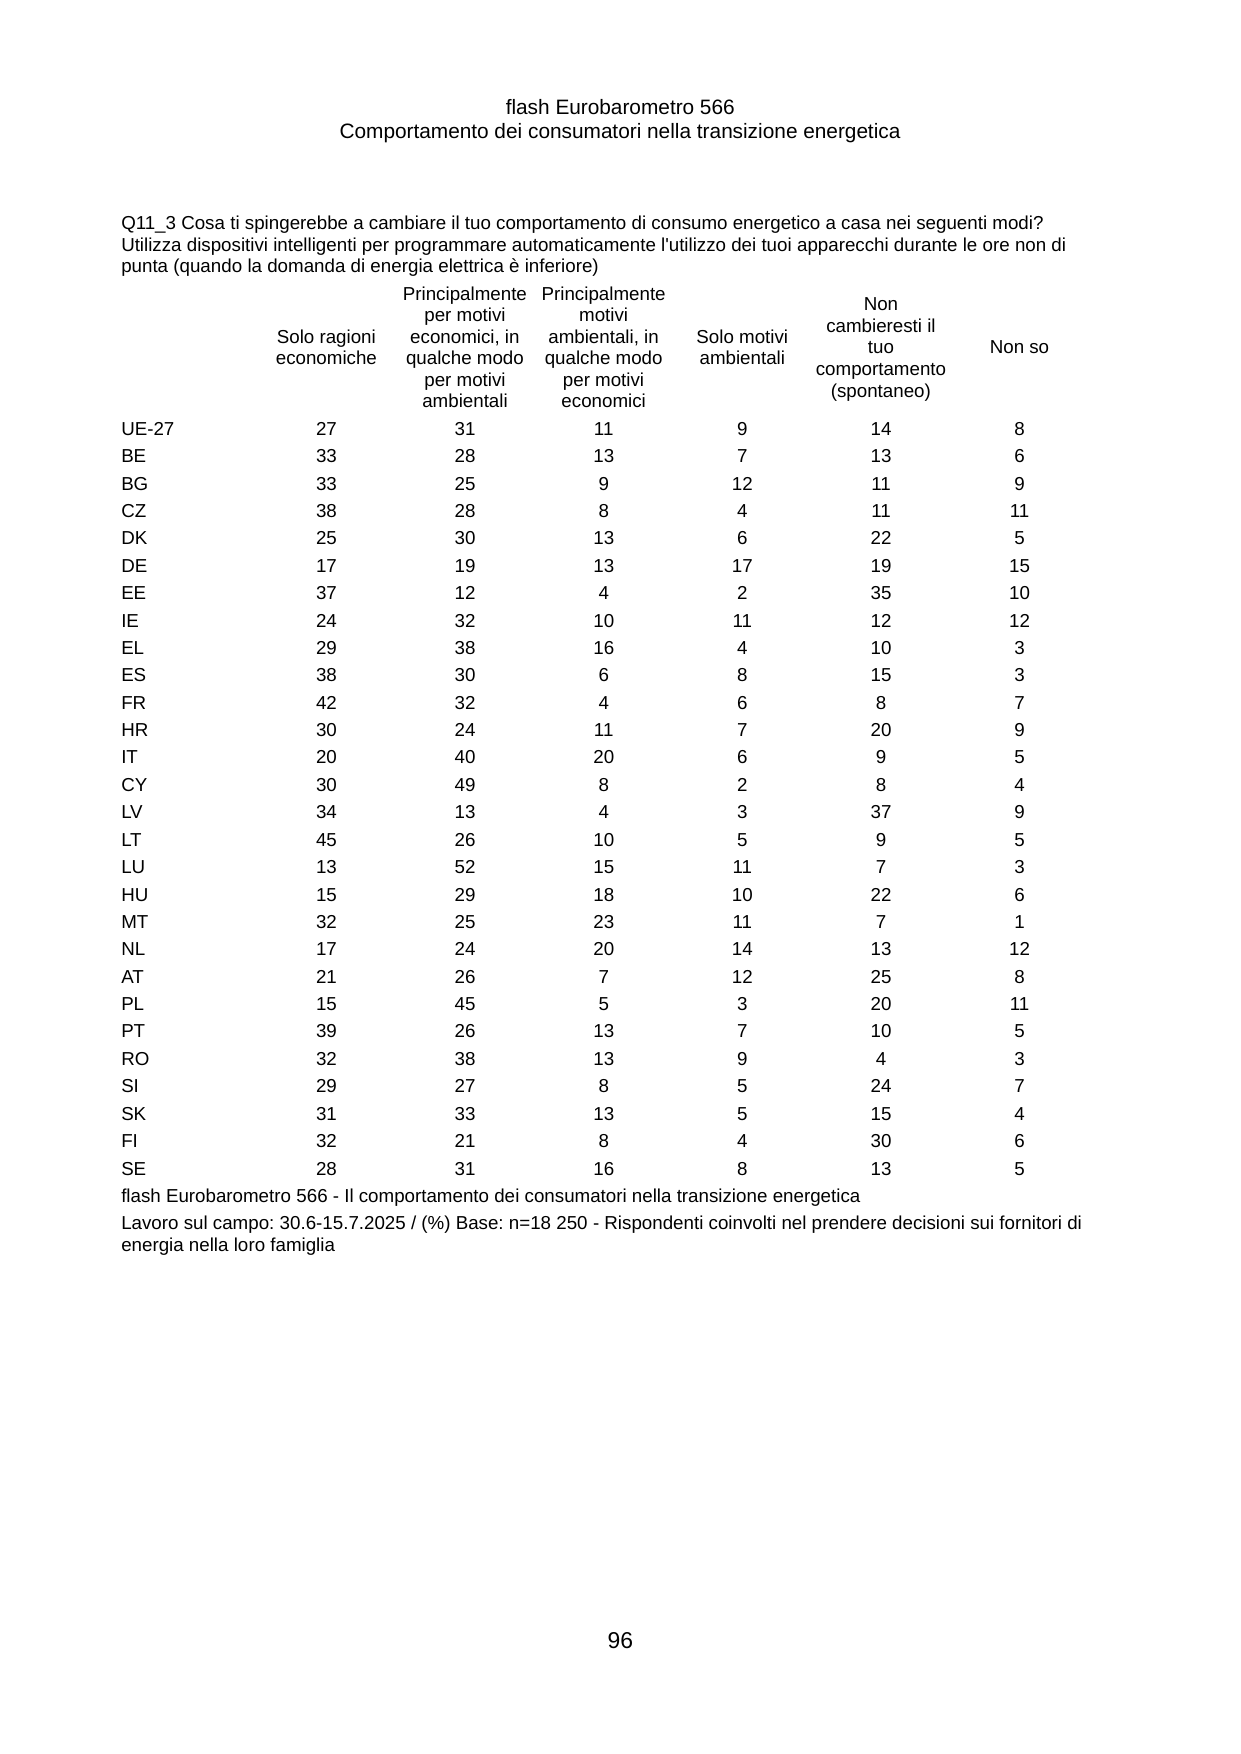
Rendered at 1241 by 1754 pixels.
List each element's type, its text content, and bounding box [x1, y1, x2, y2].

table_cell 5 [950, 1018, 1089, 1045]
table_cell 40 [395, 744, 534, 771]
table_cell 13 [257, 853, 395, 880]
table_cell 8 [950, 963, 1089, 990]
table_cell 15 [950, 552, 1089, 579]
table_cell 11 [673, 606, 811, 634]
table_cell 10 [811, 634, 950, 661]
table_cell 11 [950, 990, 1089, 1017]
table_cell 5 [950, 524, 1089, 552]
table_cell 32 [257, 908, 395, 935]
table_cell 11 [534, 716, 673, 743]
table_cell 32 [395, 606, 534, 634]
table_cell 32 [395, 689, 534, 716]
table_cell 37 [811, 798, 950, 826]
table_cell DE [118, 552, 257, 579]
table_cell 20 [811, 990, 950, 1017]
table_cell 9 [811, 744, 950, 771]
table_cell 24 [257, 606, 395, 634]
table_cell Non cambieresti il tuo comportamento (spontaneo) [811, 280, 950, 415]
table_cell 30 [257, 771, 395, 798]
table_cell 9 [673, 1045, 811, 1072]
table_cell 33 [257, 442, 395, 469]
table_cell 28 [395, 497, 534, 524]
table_cell 24 [395, 935, 534, 963]
table_cell 12 [950, 935, 1089, 963]
table_cell IE [118, 606, 257, 634]
table_cell Lavoro sul campo: 30.6-15.7.2025 / (%) Base: n=18 250 - Rispondenti coinvolti nel prendere decisioni sui fornitori di energia nella loro famiglia [118, 1209, 1089, 1258]
table_cell UE-27 [118, 415, 257, 442]
table_cell BG [118, 470, 257, 497]
table_cell 27 [395, 1072, 534, 1099]
table_cell 27 [257, 415, 395, 442]
table_cell 10 [673, 880, 811, 908]
table_cell NL [118, 935, 257, 963]
table_cell SK [118, 1100, 257, 1127]
table_cell FR [118, 689, 257, 716]
table_cell 5 [673, 1072, 811, 1099]
table_cell 15 [257, 990, 395, 1017]
table_cell PT [118, 1018, 257, 1045]
table_cell 15 [811, 661, 950, 689]
table_cell 7 [950, 1072, 1089, 1099]
table_cell 32 [257, 1045, 395, 1072]
table_cell 14 [673, 935, 811, 963]
table_cell 4 [534, 579, 673, 606]
table_cell 17 [257, 935, 395, 963]
table_cell 20 [811, 716, 950, 743]
table_cell ES [118, 661, 257, 689]
table_cell 28 [257, 1154, 395, 1182]
table_cell 31 [257, 1100, 395, 1127]
table_cell 6 [950, 880, 1089, 908]
table_cell 12 [673, 963, 811, 990]
table_cell 9 [811, 826, 950, 853]
table_cell 10 [950, 579, 1089, 606]
table_cell 45 [257, 826, 395, 853]
table_cell 8 [673, 661, 811, 689]
table_cell 12 [950, 606, 1089, 634]
table_cell 4 [950, 1100, 1089, 1127]
table_cell Principalmente per motivi economici, in qualche modo per motivi ambientali [395, 280, 534, 415]
table_cell 9 [950, 798, 1089, 826]
table_cell AT [118, 963, 257, 990]
table_cell 13 [534, 442, 673, 469]
table_cell 11 [673, 908, 811, 935]
table_cell 52 [395, 853, 534, 880]
table_cell 29 [257, 1072, 395, 1099]
table_cell 8 [534, 1072, 673, 1099]
table_cell 31 [395, 1154, 534, 1182]
table_cell Non so [950, 280, 1089, 415]
table_cell 13 [534, 1018, 673, 1045]
table_cell 19 [811, 552, 950, 579]
table_header Q11_3 Cosa ti spingerebbe a cambiare il tuo comportamento di consumo energetico a casa nei seguenti modi? Utilizza dispositivi intelligenti per programmare automaticamente l'utilizzo dei tuoi apparecchi durante le ore non di punta (quando la domanda di energia elettrica è inferiore) [118, 209, 1089, 279]
table_cell 17 [673, 552, 811, 579]
table_cell 16 [534, 1154, 673, 1182]
table_cell 8 [534, 497, 673, 524]
table_cell 29 [257, 634, 395, 661]
table_cell 30 [395, 524, 534, 552]
table_cell 4 [673, 1127, 811, 1154]
table_cell Solo motivi ambientali [673, 280, 811, 415]
table_cell 11 [673, 853, 811, 880]
table_cell 3 [950, 661, 1089, 689]
table_cell 6 [673, 744, 811, 771]
table_cell 6 [673, 689, 811, 716]
table_cell 28 [395, 442, 534, 469]
table_cell EE [118, 579, 257, 606]
table_cell PL [118, 990, 257, 1017]
table_cell 11 [534, 415, 673, 442]
table_cell 23 [534, 908, 673, 935]
table_cell 33 [257, 470, 395, 497]
table_cell SI [118, 1072, 257, 1099]
table_cell 4 [534, 798, 673, 826]
table_cell 13 [395, 798, 534, 826]
table_cell 6 [673, 524, 811, 552]
table_cell 9 [534, 470, 673, 497]
table_cell 13 [811, 442, 950, 469]
table_cell 8 [534, 771, 673, 798]
table_cell Principalmente motivi ambientali, in qualche modo per motivi economici [534, 280, 673, 415]
table_cell 19 [395, 552, 534, 579]
table_cell LT [118, 826, 257, 853]
table_cell 6 [950, 442, 1089, 469]
table_cell RO [118, 1045, 257, 1072]
table_cell 25 [811, 963, 950, 990]
table_cell 9 [950, 470, 1089, 497]
table_cell 20 [534, 744, 673, 771]
table_cell 38 [257, 497, 395, 524]
table_cell 14 [811, 415, 950, 442]
table_cell 15 [534, 853, 673, 880]
table_cell LV [118, 798, 257, 826]
table_cell 31 [395, 415, 534, 442]
table_cell 13 [534, 1045, 673, 1072]
table_cell 4 [534, 689, 673, 716]
table_cell FI [118, 1127, 257, 1154]
table_cell 11 [811, 497, 950, 524]
table_cell 4 [673, 634, 811, 661]
table_cell 3 [950, 634, 1089, 661]
table_cell 7 [811, 853, 950, 880]
table_cell 9 [673, 415, 811, 442]
table_cell HR [118, 716, 257, 743]
table_cell BE [118, 442, 257, 469]
table_cell 25 [395, 908, 534, 935]
table_cell 21 [395, 1127, 534, 1154]
table_cell 15 [811, 1100, 950, 1127]
table_cell 7 [950, 689, 1089, 716]
table_cell 10 [534, 606, 673, 634]
table_cell 6 [950, 1127, 1089, 1154]
table_cell 3 [950, 853, 1089, 880]
table_cell 4 [950, 771, 1089, 798]
table_cell 18 [534, 880, 673, 908]
table_cell 37 [257, 579, 395, 606]
table_cell 32 [257, 1127, 395, 1154]
table_cell Solo ragioni economiche [257, 280, 395, 415]
table_cell 5 [673, 826, 811, 853]
table_cell 6 [534, 661, 673, 689]
table_cell 13 [534, 1100, 673, 1127]
table_cell 30 [811, 1127, 950, 1154]
table_cell LU [118, 853, 257, 880]
table_cell 26 [395, 826, 534, 853]
table_cell 1 [950, 908, 1089, 935]
table_cell 3 [950, 1045, 1089, 1072]
table_cell 13 [534, 552, 673, 579]
table_cell flash Eurobarometro 566 - Il comportamento dei consumatori nella transizione energetica [118, 1182, 1089, 1209]
table_cell 10 [534, 826, 673, 853]
table_cell 7 [534, 963, 673, 990]
table_cell MT [118, 908, 257, 935]
table_cell 26 [395, 1018, 534, 1045]
table_cell 3 [673, 990, 811, 1017]
table_cell 11 [811, 470, 950, 497]
table_cell 2 [673, 579, 811, 606]
table_cell 4 [811, 1045, 950, 1072]
table_cell 16 [534, 634, 673, 661]
table_cell 21 [257, 963, 395, 990]
table_cell 30 [395, 661, 534, 689]
table_cell 24 [395, 716, 534, 743]
table_cell EL [118, 634, 257, 661]
table_cell SE [118, 1154, 257, 1182]
table_cell 22 [811, 880, 950, 908]
table_cell 13 [534, 524, 673, 552]
table_cell 12 [395, 579, 534, 606]
table_cell 5 [534, 990, 673, 1017]
table_cell 45 [395, 990, 534, 1017]
table_cell 34 [257, 798, 395, 826]
table_cell 39 [257, 1018, 395, 1045]
table_cell 5 [950, 1154, 1089, 1182]
table_cell 29 [395, 880, 534, 908]
table_cell 13 [811, 935, 950, 963]
table_cell 13 [811, 1154, 950, 1182]
table_cell 10 [811, 1018, 950, 1045]
table_cell 5 [950, 744, 1089, 771]
table_cell 7 [811, 908, 950, 935]
table_cell 33 [395, 1100, 534, 1127]
table_cell 7 [673, 1018, 811, 1045]
table_cell 4 [673, 497, 811, 524]
table_cell HU [118, 880, 257, 908]
table_cell 5 [673, 1100, 811, 1127]
table_cell 15 [257, 880, 395, 908]
table_cell 2 [673, 771, 811, 798]
table_cell 22 [811, 524, 950, 552]
table_cell CZ [118, 497, 257, 524]
table_cell 9 [950, 716, 1089, 743]
table_cell 8 [534, 1127, 673, 1154]
table_cell 24 [811, 1072, 950, 1099]
table_cell 8 [950, 415, 1089, 442]
table_cell 20 [257, 744, 395, 771]
table_cell 11 [950, 497, 1089, 524]
table_cell 5 [950, 826, 1089, 853]
table_cell 12 [811, 606, 950, 634]
table_cell 17 [257, 552, 395, 579]
table_cell 38 [395, 1045, 534, 1072]
table_cell DK [118, 524, 257, 552]
table_cell 12 [673, 470, 811, 497]
table_cell 49 [395, 771, 534, 798]
table_cell 3 [673, 798, 811, 826]
table_cell 20 [534, 935, 673, 963]
table_cell 8 [673, 1154, 811, 1182]
table_cell 8 [811, 771, 950, 798]
table_cell 7 [673, 716, 811, 743]
table_cell 42 [257, 689, 395, 716]
table_cell 26 [395, 963, 534, 990]
table_cell 38 [395, 634, 534, 661]
table_cell 25 [395, 470, 534, 497]
table_cell 7 [673, 442, 811, 469]
table_cell CY [118, 771, 257, 798]
table_cell 25 [257, 524, 395, 552]
table_cell 35 [811, 579, 950, 606]
table_cell [118, 280, 257, 415]
table_cell 38 [257, 661, 395, 689]
table_cell 8 [811, 689, 950, 716]
table_cell IT [118, 744, 257, 771]
table_cell 30 [257, 716, 395, 743]
